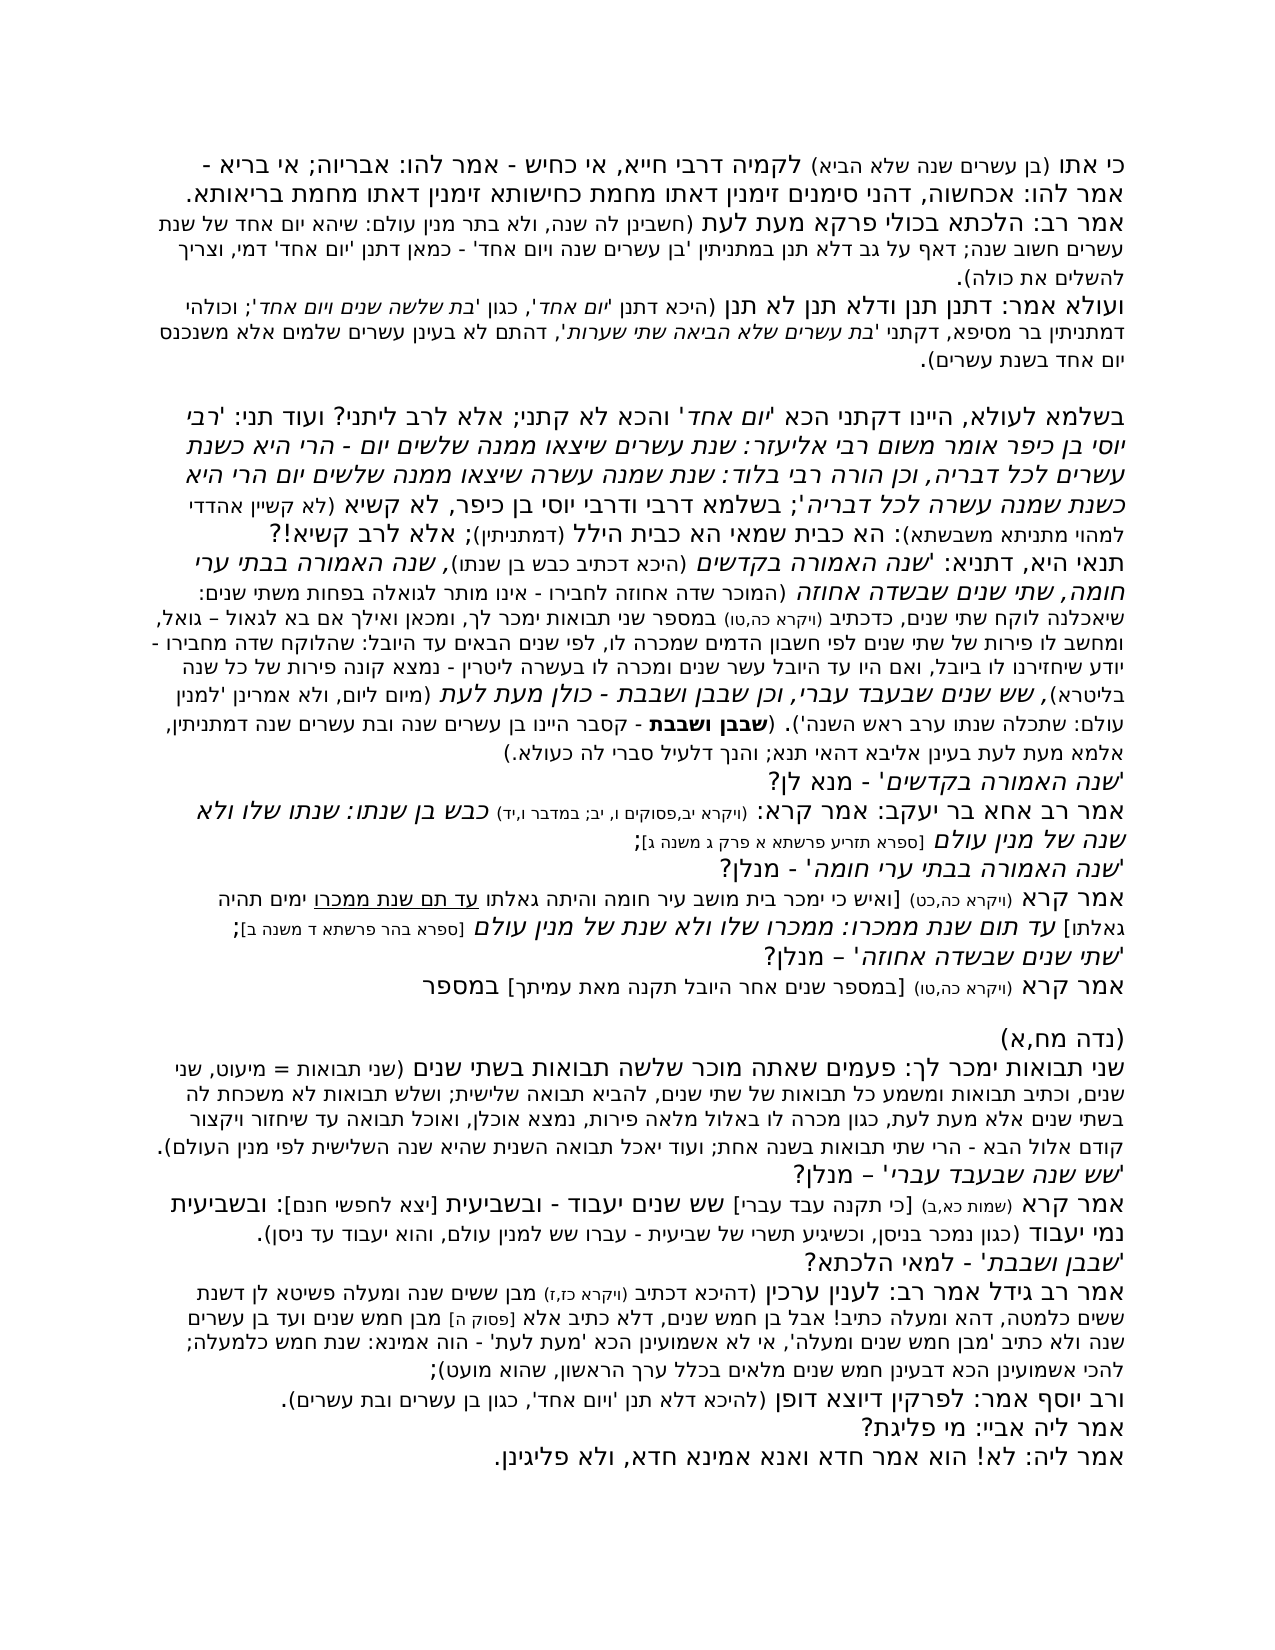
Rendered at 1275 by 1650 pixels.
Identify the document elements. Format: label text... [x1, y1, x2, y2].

text אמר קרא (ויקרא כה,כט) [ואיש כי ימכר בית מושב עיר חומה והיתה גאלתו עד תם שנת ממכרו ימים תהיה גאלתו] עד תום שנת ממכרו: ממכרו שלו ולא שנת של מנין עולם [ספרא בהר פרשתא ד משנה ב]; [150, 883, 1125, 942]
text ורב יוסף אמר: לפרקין דיוצא דופן (להיכא דלא תנן 'ויום אחד', כגון בן עשרים ובת עשרים). [150, 1384, 1125, 1413]
text אמר ליה: לא! הוא אמר חדא ואנא אמינא חדא, ולא פליגינן. [150, 1442, 1125, 1471]
text כי אתו (בן עשרים שנה שלא הביא) לקמיה דרבי חייא, אי כחיש - אמר להו: אבריוה; אי בריא - אמר להו: אכחשוה, דהני סימנים זימנין דאתו מחמת כחישותא זימנין דאתו מחמת בריאותא. [150, 150, 1125, 208]
text ועולא אמר: דתנן תנן ודלא תנן לא תנן (היכא דתנן 'יום אחד', כגון 'בת שלשה שנים ויום אחד'; וכולהי דמתניתין בר מסיפא, דקתני 'בת עשרים שלא הביאה שתי שערות', דהתם לא בעינן עשרים שלמים אלא משנכנס יום אחד בשנת עשרים). [150, 291, 1125, 373]
text שני תבואות ימכר לך: פעמים שאתה מוכר שלשה תבואות בשתי שנים (שני תבואות = מיעוט, שני שנים, וכתיב תבואות ומשמע כל תבואות של שתי שנים, להביא תבואה שלישית; ושלש תבואות לא משכחת לה בשתי שנים אלא מעת לעת, כגון מכרה לו באלול מלאה פירות, נמצא אוכלן, ואוכל תבואה עד שיחזור ויקצור קודם אלול הבא - הרי שתי תבואות בשנה אחת; ועוד יאכל תבואה השנית שהיא שנה השלישית לפי מנין העולם). [150, 1053, 1125, 1160]
text אמר רב אחא בר יעקב: אמר קרא: (ויקרא יב,פסוקים ו, יב; במדבר ו,יד) כבש בן שנתו: שנתו שלו ולא שנה של מנין עולם [ספרא תזריע פרשתא א פרק ג משנה ג]; [150, 796, 1125, 854]
text 'שנה האמורה בבתי ערי חומה' - מנלן? [150, 854, 1125, 883]
text אמר קרא (שמות כא,ב) [כי תקנה עבד עברי] שש שנים יעבוד - ובשביעית [יצא לחפשי חנם]: ובשביעית נמי יעבוד (כגון נמכר בניסן, וכשיגיע תשרי של שביעית - עברו שש למנין עולם, והוא יעבוד עד ניסן). [150, 1189, 1125, 1248]
text 'שתי שנים שבשדה אחוזה' – מנלן? [150, 942, 1125, 971]
text 'שבבן ושבבת' - למאי הלכתא? [150, 1248, 1125, 1277]
text 'שש שנה שבעבד עברי' – מנלן? [150, 1160, 1125, 1189]
text בשלמא לעולא, היינו דקתני הכא 'יום אחד' והכא לא קתני; אלא לרב ליתני? ועוד תני: 'רבי יוסי בן כיפר אומר משום רבי אליעזר: שנת עשרים שיצאו ממנה שלשים יום - הרי היא כשנת עשרים לכל דבריה, וכן הורה רבי בלוד: שנת שמנה עשרה שיצאו ממנה שלשים יום הרי היא כשנת שמנה עשרה לכל דבריה'; בשלמא דרבי ודרבי יוסי בן כיפר, לא קשיא (לא קשיין אהדדי למהוי מתניתא משבשתא): הא כבית שמאי הא כבית הילל (דמתניתין); אלא לרב קשיא!? [150, 402, 1125, 548]
text (נדה מח,א) [150, 1024, 1125, 1053]
text אמר קרא (ויקרא כה,טו) [במספר שנים אחר היובל תקנה מאת עמיתך] במספר [150, 971, 1125, 1000]
text אמר ליה אביי: מי פליגת? [150, 1413, 1125, 1442]
text תנאי היא, דתניא: 'שנה האמורה בקדשים (היכא דכתיב כבש בן שנתו), שנה האמורה בבתי ערי חומה, שתי שנים שבשדה אחוזה (המוכר שדה אחוזה לחבירו - אינו מותר לגואלה בפחות משתי שנים: שיאכלנה לוקח שתי שנים, כדכתיב (ויקרא כה,טו) במספר שני תבואות ימכר לך, ומכאן ואילך אם בא לגאול – גואל, ומחשב לו פירות של שתי שנים לפי חשבון הדמים שמכרה לו, לפי שנים הבאים עד היובל: שהלוקח שדה מחבירו - יודע שיחזירנו לו ביובל, ואם היו עד היובל עשר שנים ומכרה לו בעשרה ליטרין - נמצא קונה פירות של כל שנה בליטרא), שש שנים שבעבד עברי, וכן שבבן ושבבת - כולן מעת לעת (מיום ליום, ולא אמרינן 'למנין עולם: שתכלה שנתו ערב ראש השנה'). (שבבן ושבבת - קסבר היינו בן עשרים שנה ובת עשרים שנה דמתניתין, אלמא מעת לעת בעינן אליבא דהאי תנא; והנך דלעיל סברי לה כעולא.) [150, 548, 1125, 767]
text אמר רב גידל אמר רב: לענין ערכין (דהיכא דכתיב (ויקרא כז,ז) מבן ששים שנה ומעלה פשיטא לן דשנת ששים כלמטה, דהא ומעלה כתיב! אבל בן חמש שנים, דלא כתיב אלא [פסוק ה] מבן חמש שנים ועד בן עשרים שנה ולא כתיב 'מבן חמש שנים ומעלה', אי לא אשמועינן הכא 'מעת לעת' - הוה אמינא: שנת חמש כלמעלה; להכי אשמועינן הכא דבעינן חמש שנים מלאים בכלל ערך הראשון, שהוא מועט); [150, 1277, 1125, 1384]
text 'שנה האמורה בקדשים' - מנא לן? [150, 767, 1125, 796]
text אמר רב: הלכתא בכולי פרקא מעת לעת (חשבינן לה שנה, ולא בתר מנין עולם: שיהא יום אחד של שנת עשרים חשוב שנה; דאף על גב דלא תנן במתניתין 'בן עשרים שנה ויום אחד' - כמאן דתנן 'יום אחד' דמי, וצריך להשלים את כולה). [150, 208, 1125, 291]
